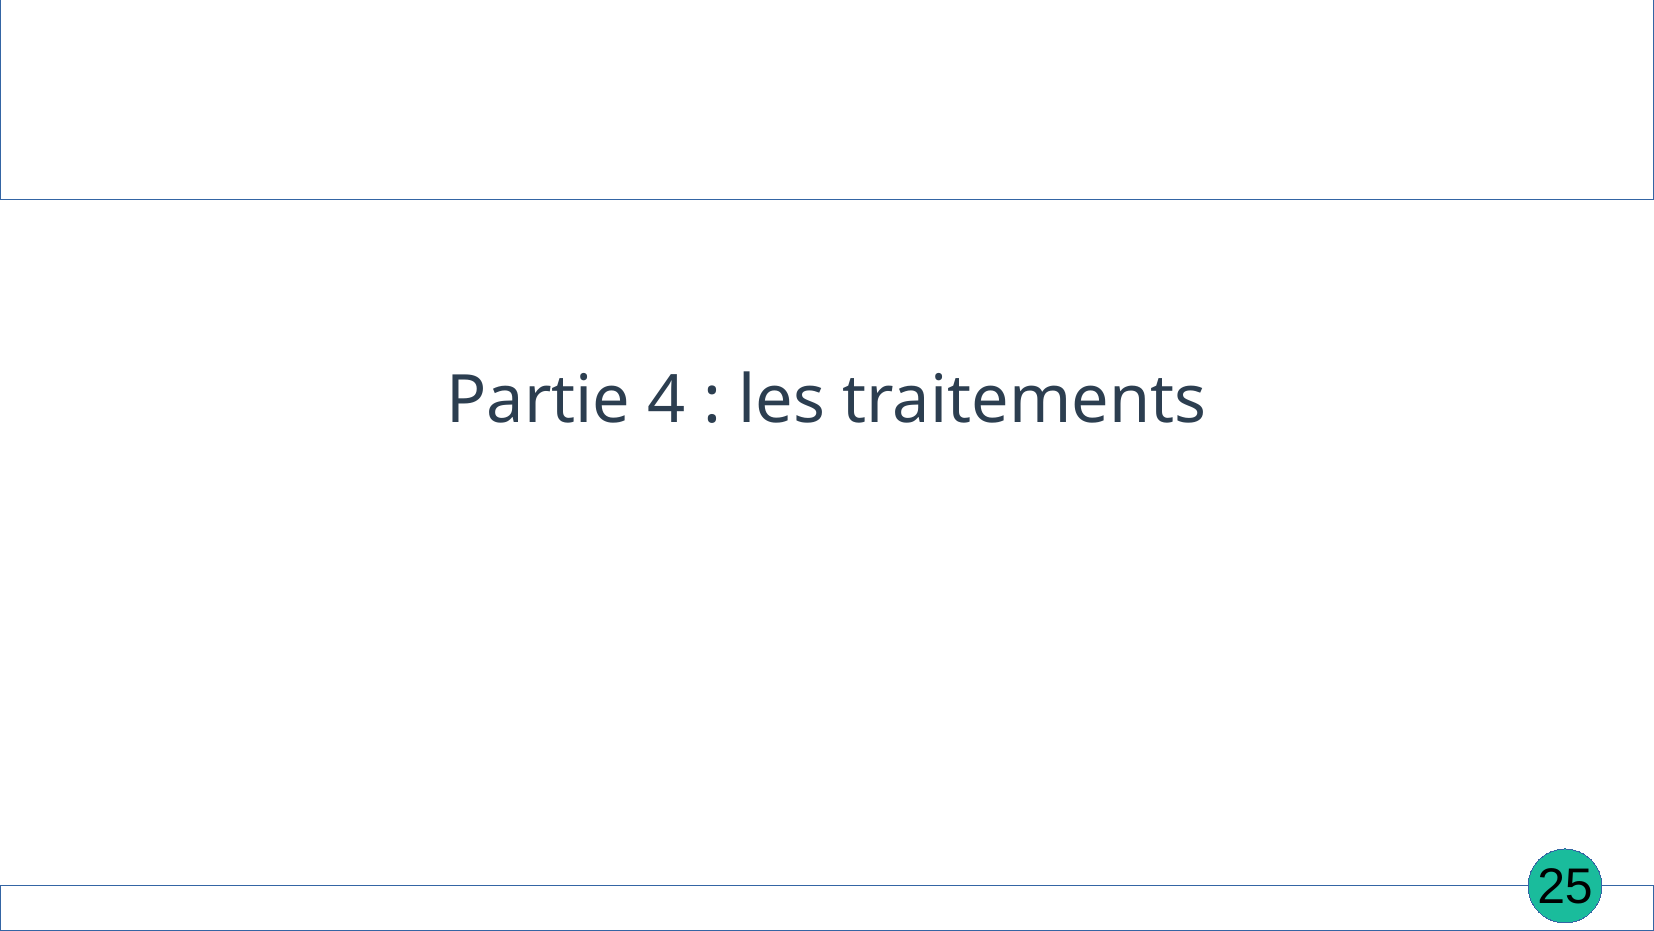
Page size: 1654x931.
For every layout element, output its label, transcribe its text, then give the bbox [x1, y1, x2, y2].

subtitle Partie 4 : les traitements [82, 37, 1571, 757]
